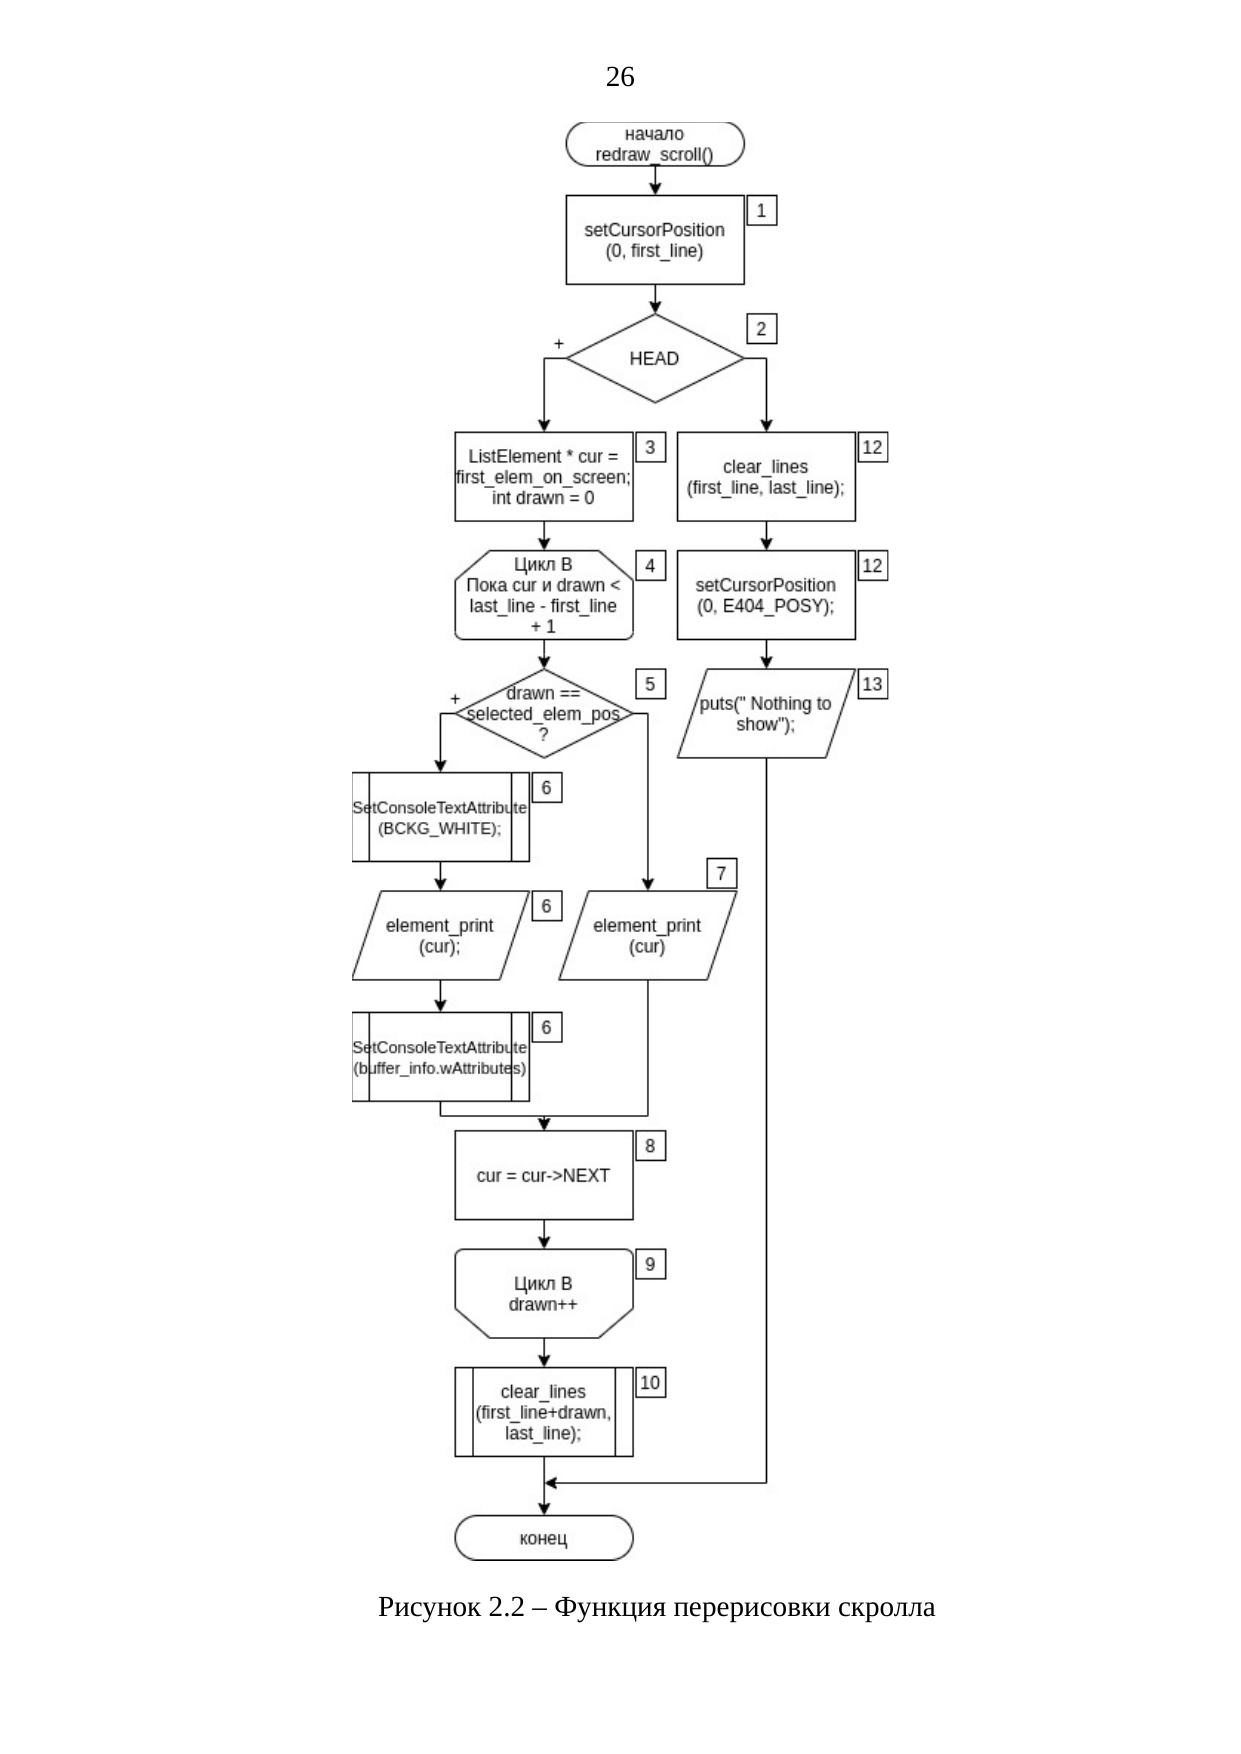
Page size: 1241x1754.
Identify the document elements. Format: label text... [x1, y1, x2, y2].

picture [352, 122, 889, 1561]
text Рисунок 2.2 – Функция перерисовки скролла [118, 1589, 1122, 1622]
